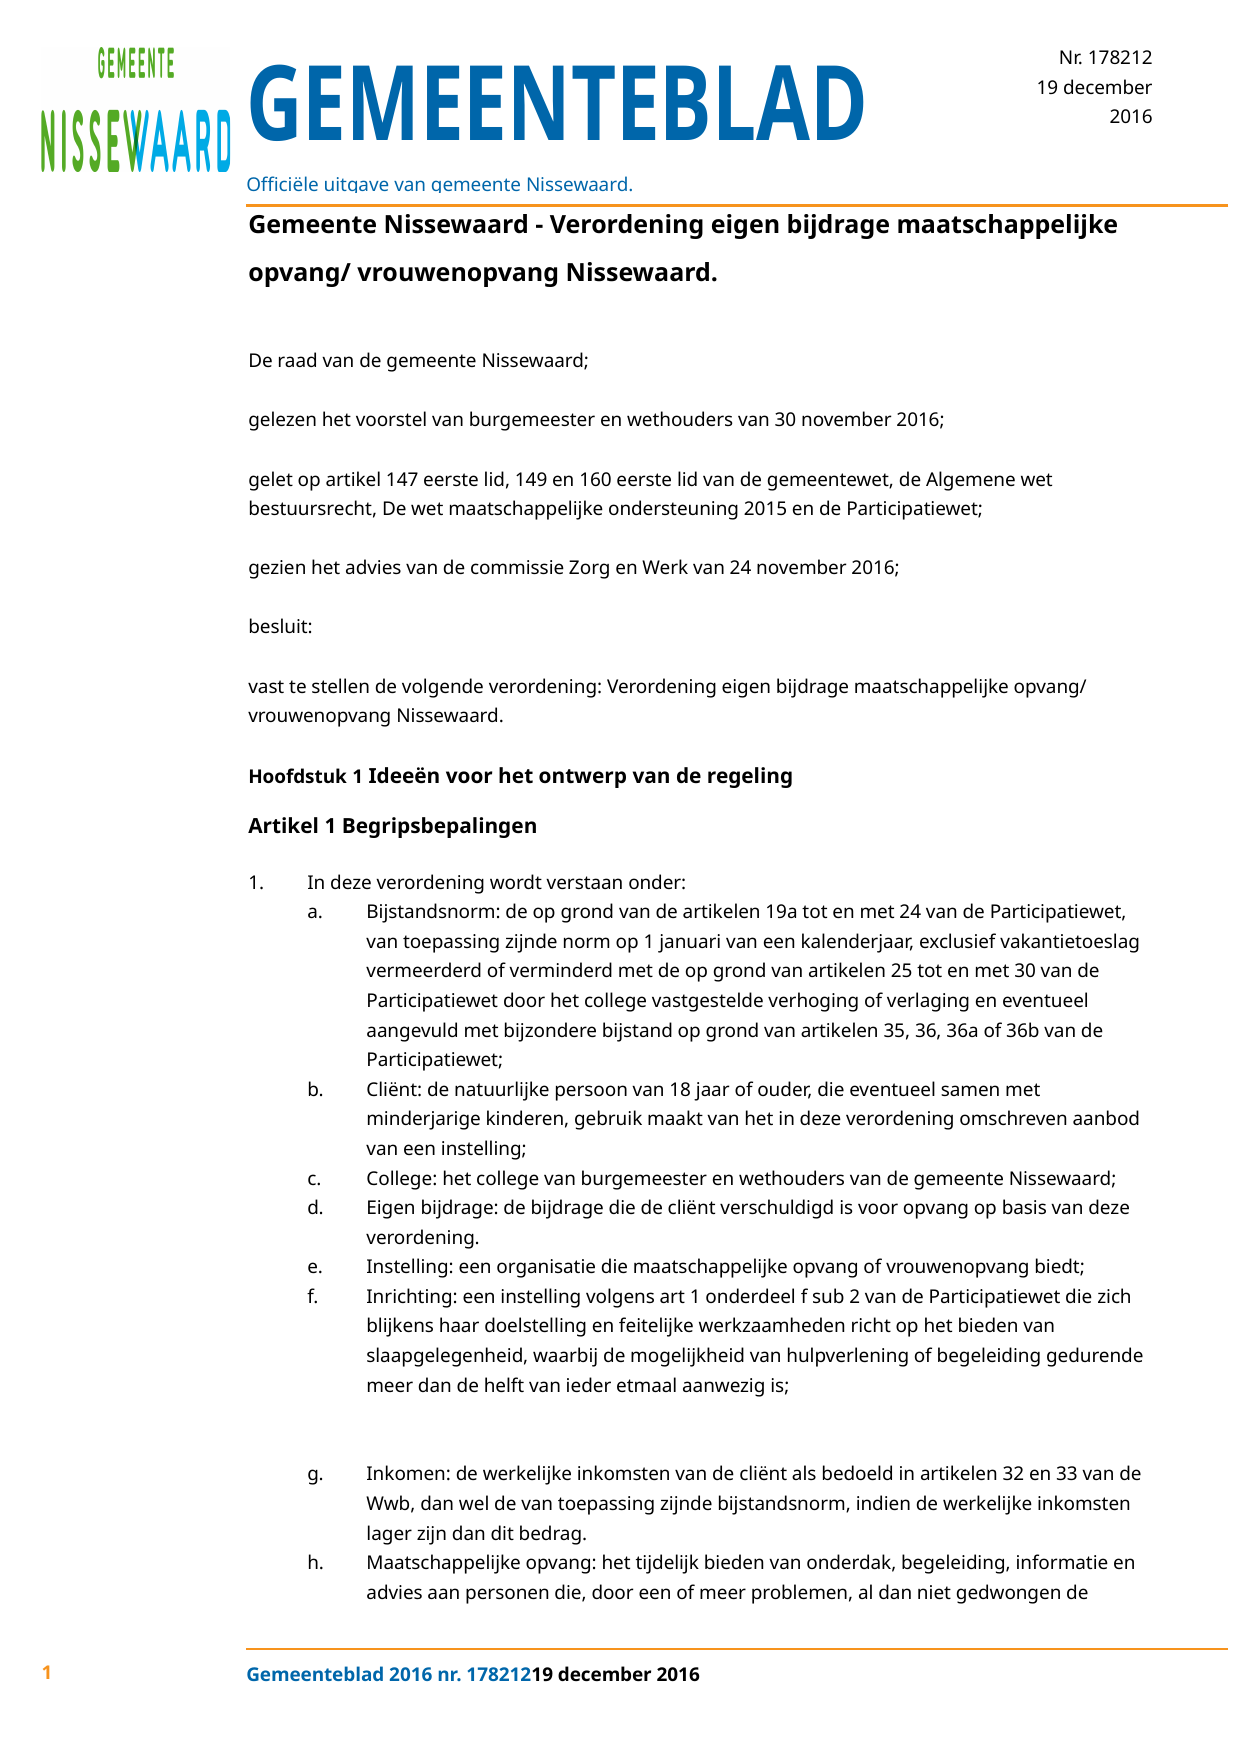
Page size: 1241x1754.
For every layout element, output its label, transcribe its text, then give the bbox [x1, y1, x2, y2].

text Hoofdstuk 1 Ideeën voor het ontwerp van de regeling [248, 762, 1152, 790]
list Cliënt: de natuurlijke persoon van 18 jaar of ouder, die eventueel samen met minderjarige kinderen, gebruik maakt van het in deze verordening omschreven aanbod van een instelling; [307, 1076, 1152, 1161]
text vast te stellen de volgende verordening: Verordening eigen bijdrage maatschappelijke opvang/ vrouwenopvang Nissewaard. [248, 673, 1152, 728]
list In deze verordening wordt verstaan onder: [248, 869, 1152, 895]
text Gemeente Nissewaard - Verordening eigen bijdrage maatschappelijke opvang/ vrouwenopvang Nissewaard. [248, 207, 1152, 288]
picture [41, 47, 231, 172]
list Eigen bijdrage: de bijdrage die de cliënt verschuldigd is voor opvang op basis van deze verordening. [307, 1194, 1152, 1250]
picture [176, 157, 187, 172]
picture [201, 122, 206, 138]
text Artikel 1 Begripsbepalingen [248, 811, 1152, 839]
list Inrichting: een instelling volgens art 1 onderdeel f sub 2 van de Participatiewet die zich blijkens haar doelstelling en feitelijke werkzaamheden richt op het bieden van slaapgelegenheid, waarbij de mogelijkheid van hulpverlening of begeleiding gedurende meer dan de helft van ieder etmaal aanwezig is; [307, 1283, 1152, 1398]
text De raad van de gemeente Nissewaard; [248, 347, 1152, 373]
text gelet op artikel 147 eerste lid, 149 en 160 eerste lid van de gemeentewet, de Algemene wet bestuursrecht, De wet maatschappelijke ondersteuning 2015 en de Participatiewet; [248, 466, 1152, 521]
picture [154, 157, 165, 172]
list Instelling: een organisatie die maatschappelijke opvang of vrouwenopvang biedt; [307, 1253, 1152, 1279]
picture [222, 122, 227, 160]
picture [200, 151, 206, 172]
list Bijstandsnorm: de op grond van de artikelen 19a tot en met 24 van de Participatiewet, van toepassing zijnde norm op 1 januari van een kalenderjaar, exclusief vakantietoeslag vermeerderd of verminderd met de op grond van artikelen 25 tot en met 30 van de Participatiewet door het college vastgestelde verhoging of verlaging en eventueel aangevuld met bijzondere bijstand op grond van artikelen 35, 36, 36a of 36b van de Participatiewet; [307, 898, 1152, 1072]
list Maatschappelijke opvang: het tijdelijk bieden van onderdak, begeleiding, informatie en advies aan personen die, door een of meer problemen, al dan niet gedwongen de [307, 1549, 1152, 1605]
text gelezen het voorstel van burgemeester en wethouders van 30 november 2016; [248, 407, 1152, 432]
text gezien het advies van de commissie Zorg en Werk van 24 november 2016; [248, 554, 1152, 580]
list Inkomen: de werkelijke inkomsten van de cliënt als bedoeld in artikelen 32 en 33 van de Wwb, dan wel de van toepassing zijnde bijstandsnorm, indien de werkelijke inkomsten lager zijn dan dit bedrag. [307, 1461, 1152, 1546]
text besluit: [248, 614, 1152, 639]
list College: het college van burgemeester en wethouders van de gemeente Nissewaard; [307, 1165, 1152, 1191]
